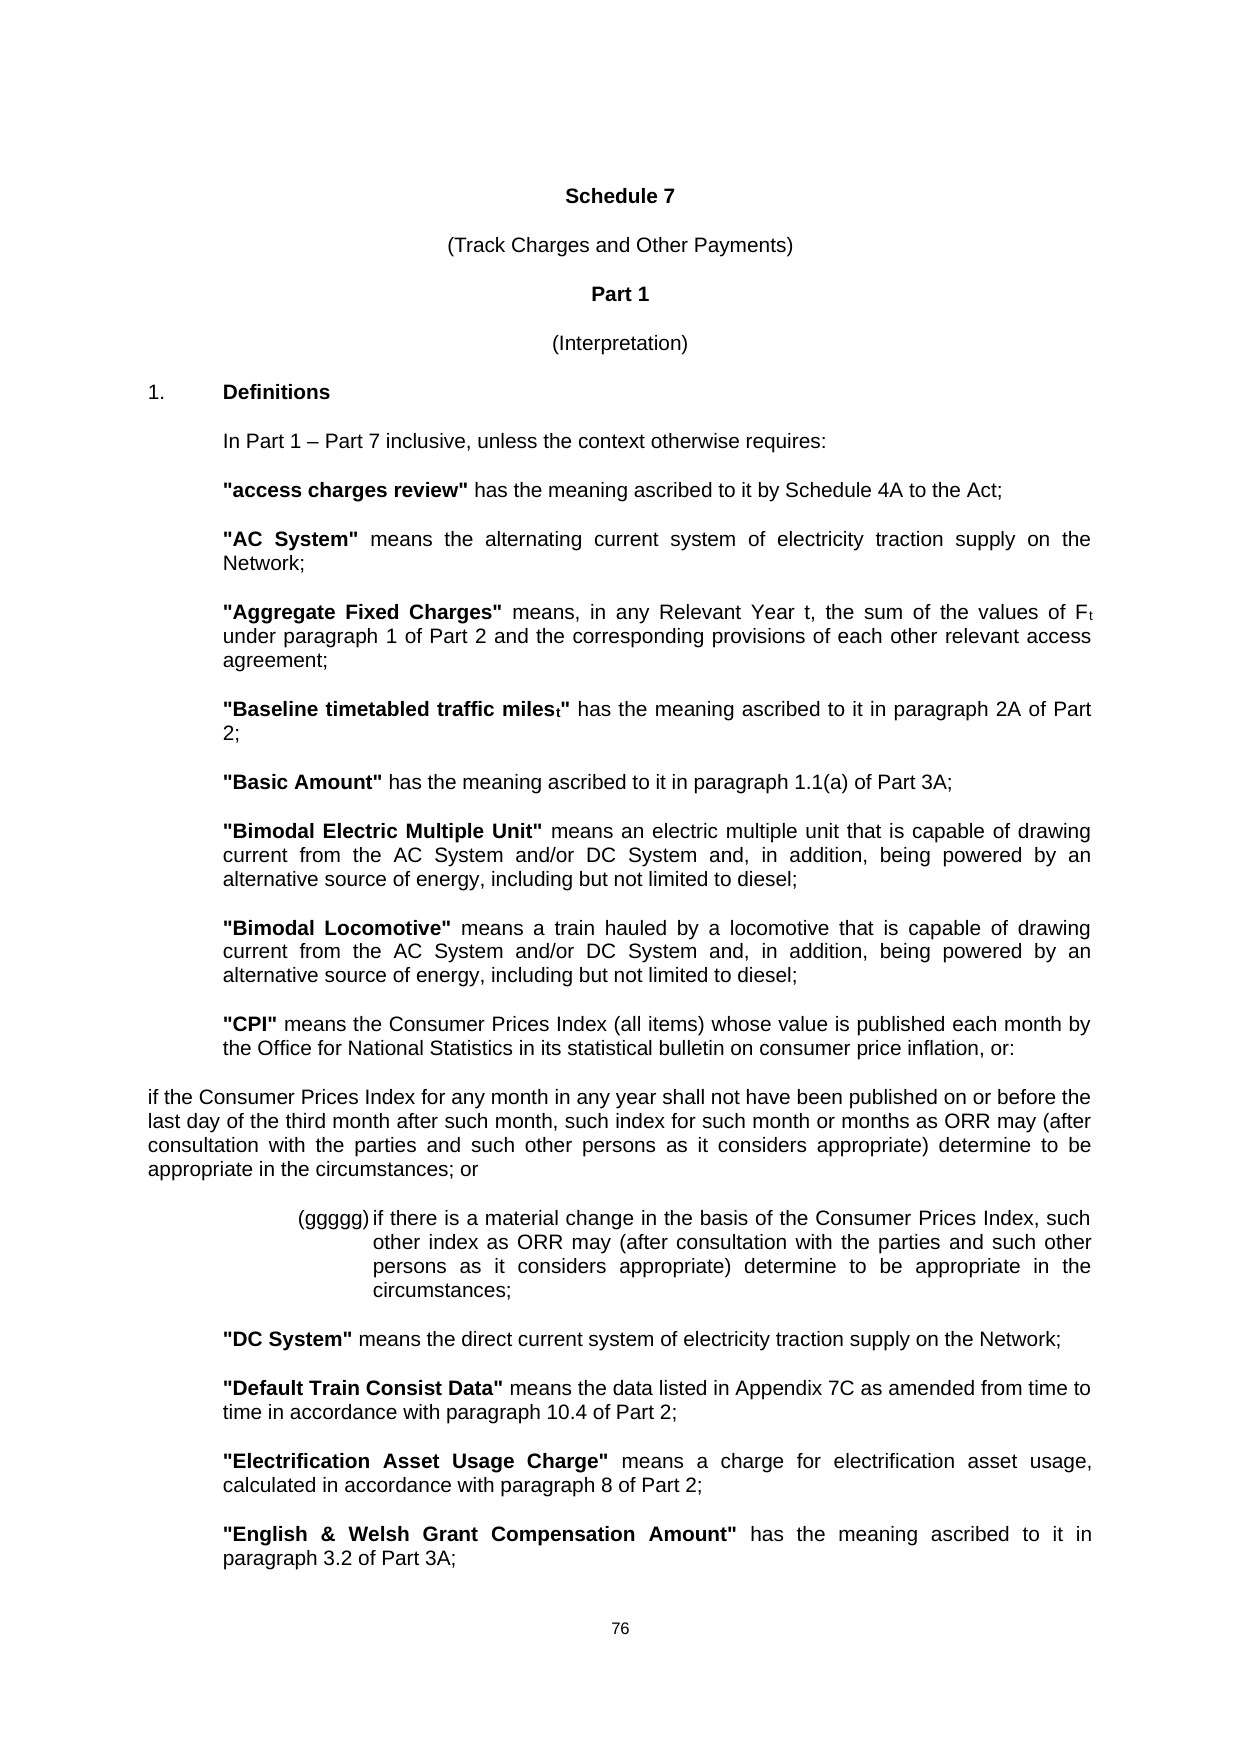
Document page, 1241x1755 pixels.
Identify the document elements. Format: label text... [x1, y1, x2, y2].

text "access charges review" has the meaning ascribed to it by Schedule 4A to the Act; [223, 478, 1093, 502]
text "Electrification Asset Usage Charge" means a charge for electrification asset usage, calculated in accordance with paragraph 8 of Part 2; [223, 1449, 1093, 1497]
text In Part 1 – Part 7 inclusive, unless the context otherwise requires: [223, 429, 1093, 453]
text "Bimodal Electric Multiple Unit" means an electric multiple unit that is capable of drawing current from the AC System and/or DC System and, in addition, being powered by an alternative source of energy, including but not limited to diesel; [223, 818, 1093, 890]
text "AC System" means the alternating current system of electricity traction supply on the Network; [223, 527, 1093, 575]
text "Bimodal Locomotive" means a train hauled by a locomotive that is capable of drawing current from the AC System and/or DC System and, in addition, being powered by an alternative source of energy, including but not limited to diesel; [223, 915, 1093, 987]
text "Baseline timetabled traffic milest" has the meaning ascribed to it in paragraph 2A of Part 2; [223, 697, 1093, 744]
text "Default Train Consist Data" means the data listed in Appendix 7C as amended from time to time in accordance with paragraph 10.4 of Part 2; [223, 1376, 1093, 1424]
text "Aggregate Fixed Charges" means, in any Relevant Year t, the sum of the values of Ft under paragraph 1 of Part 2 and the corresponding provisions of each other relevant access agreement; [223, 600, 1093, 672]
list (Interpretation) [148, 331, 1093, 355]
text "DC System" means the direct current system of electricity traction supply on the Network; [223, 1327, 1093, 1351]
list Part 1 [148, 282, 1093, 306]
list (Track Charges and Other Payments) [148, 233, 1093, 257]
subtitle if the Consumer Prices Index for any month in any year shall not have been published on or before the last day of the third month after such month, such index for such month or months as ORR may (after consultation with the parties and such other persons as it considers appropriate) determine to be appropriate in the circumstances; or [148, 1085, 1093, 1181]
text "English & Welsh Grant Compensation Amount" has the meaning ascribed to it in paragraph 3.2 of Part 3A; [223, 1522, 1093, 1569]
list Schedule 7 [148, 184, 1093, 208]
text "CPI" means the Consumer Prices Index (all items) whose value is published each month by the Office for National Statistics in its statistical bulletin on consumer price inflation, or: [223, 1012, 1093, 1060]
list Definitions [148, 380, 1093, 404]
subtitle if there is a material change in the basis of the Consumer Prices Index, such other index as ORR may (after consultation with the parties and such other persons as it considers appropriate) determine to be appropriate in the circumstances; [298, 1206, 1093, 1302]
text "Basic Amount" has the meaning ascribed to it in paragraph 1.1(a) of Part 3A; [223, 769, 1093, 793]
